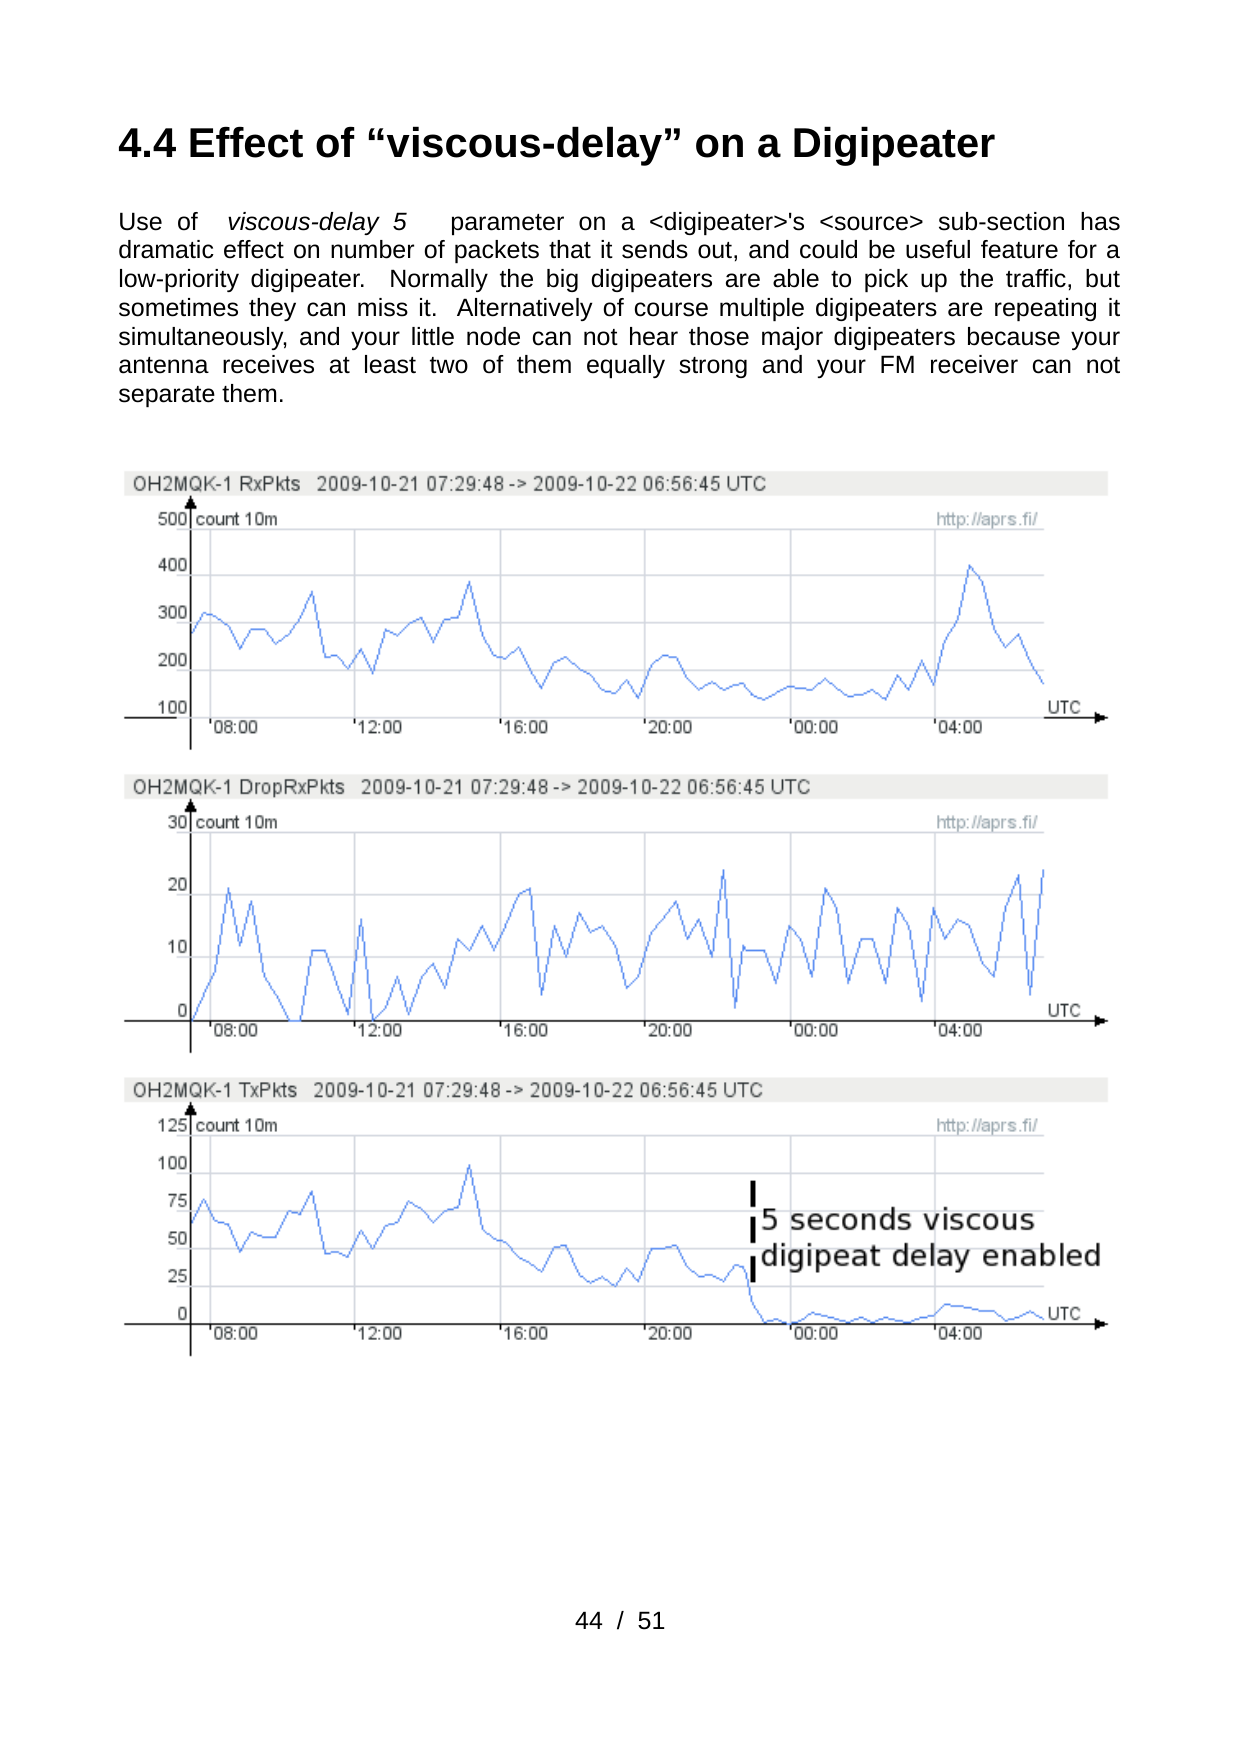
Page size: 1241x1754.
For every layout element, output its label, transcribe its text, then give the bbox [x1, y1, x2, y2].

subtitle Effect of “viscous-delay” on a Digipeater [118, 118, 1122, 166]
picture [118, 460, 1123, 1358]
text Use of viscous-delay 5 parameter on a <digipeater>'s <source> sub-section has dramatic effect on number of packets that it sends out, and could be useful feature for a low-priority digipeater. Normally the big digipeaters are able to pick up the traffic, but sometimes they can miss it. Alternatively of course multiple digipeaters are repeating it simultaneously, and your little node can not hear those major digipeaters because your antenna receives at least two of them equally strong and your FM receiver can not separate them. [118, 207, 1122, 408]
